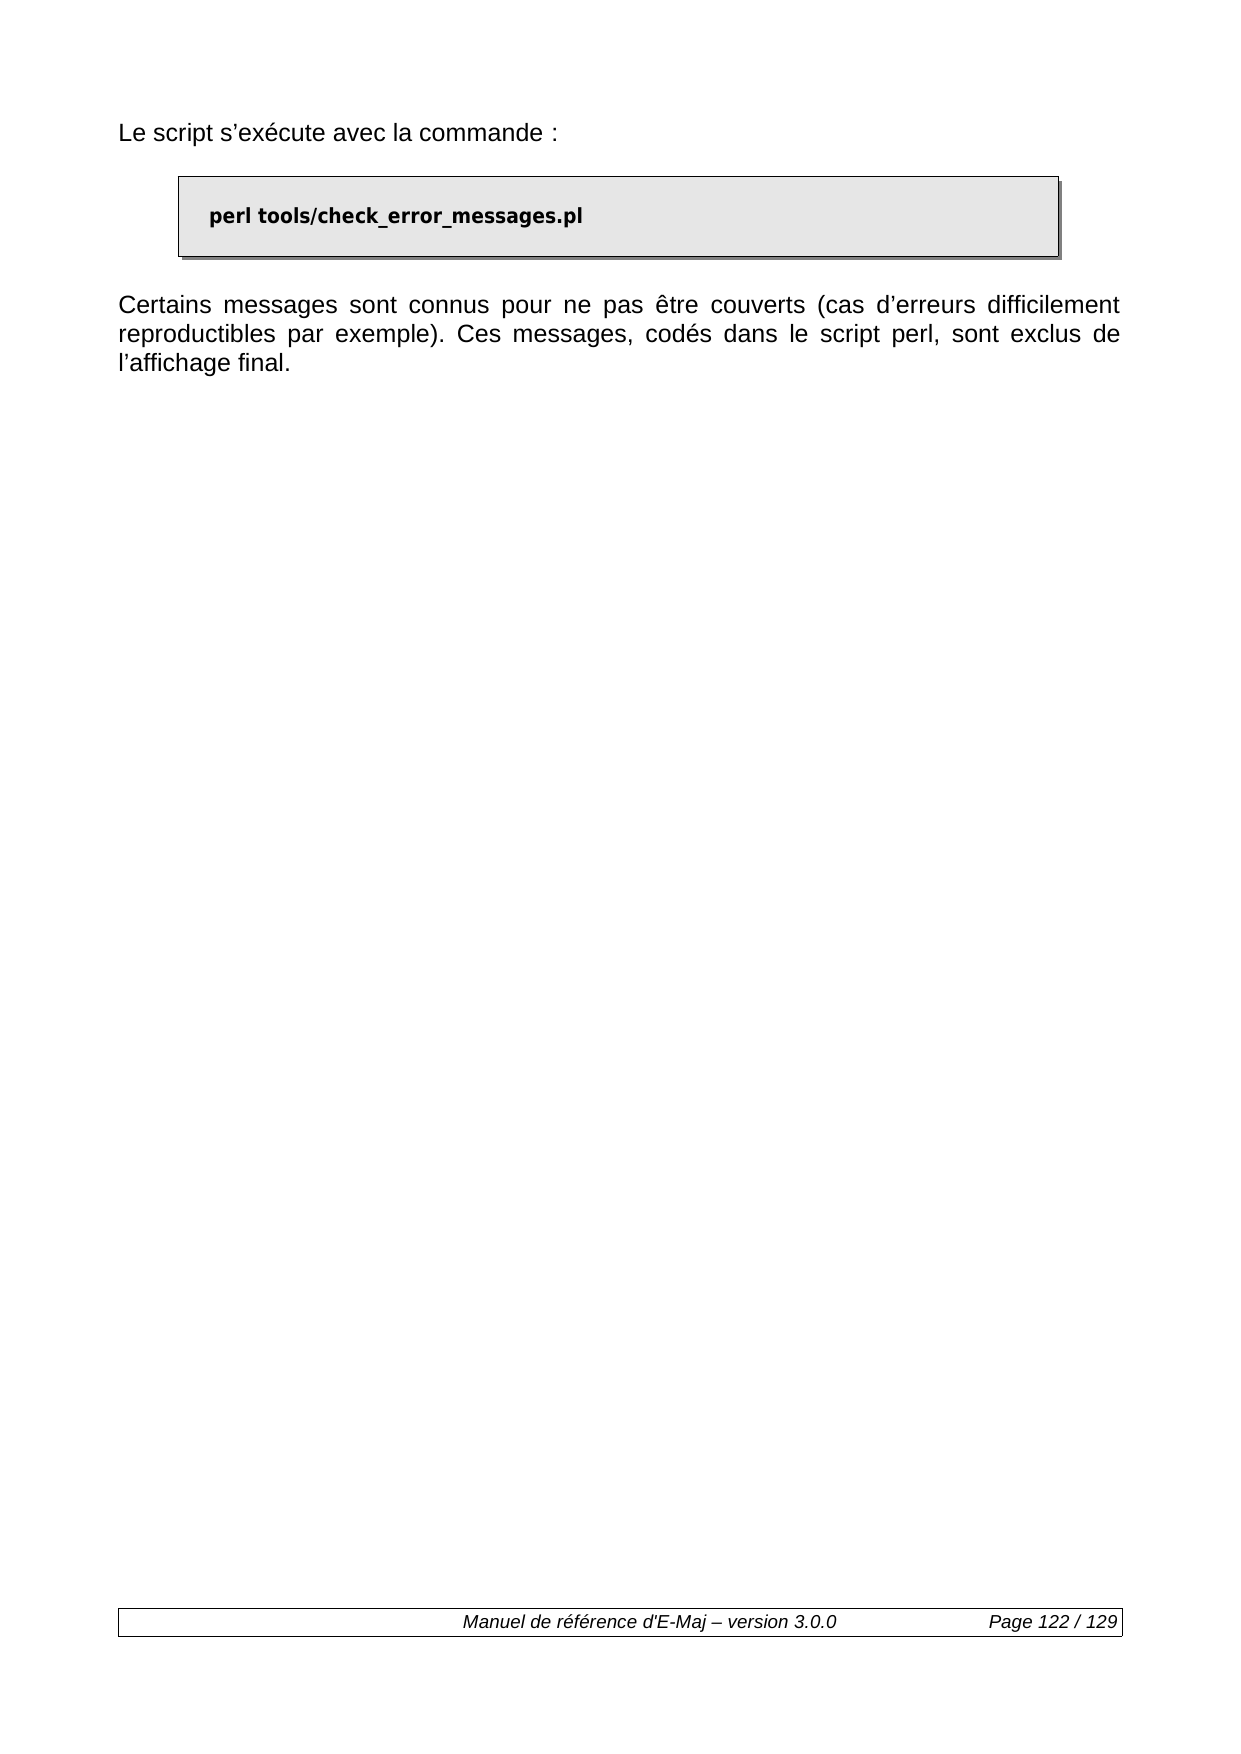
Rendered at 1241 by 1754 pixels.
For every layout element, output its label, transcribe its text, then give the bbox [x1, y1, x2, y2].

text Le script s’exécute avec la commande : [118, 118, 1122, 147]
text perl tools/check_error_messages.pl [179, 201, 1058, 225]
text Certains messages sont connus pour ne pas être couverts (cas d’erreurs difficilement reproductibles par exemple). Ces messages, codés dans le script perl, sont exclus de l’affichage final. [118, 289, 1122, 377]
